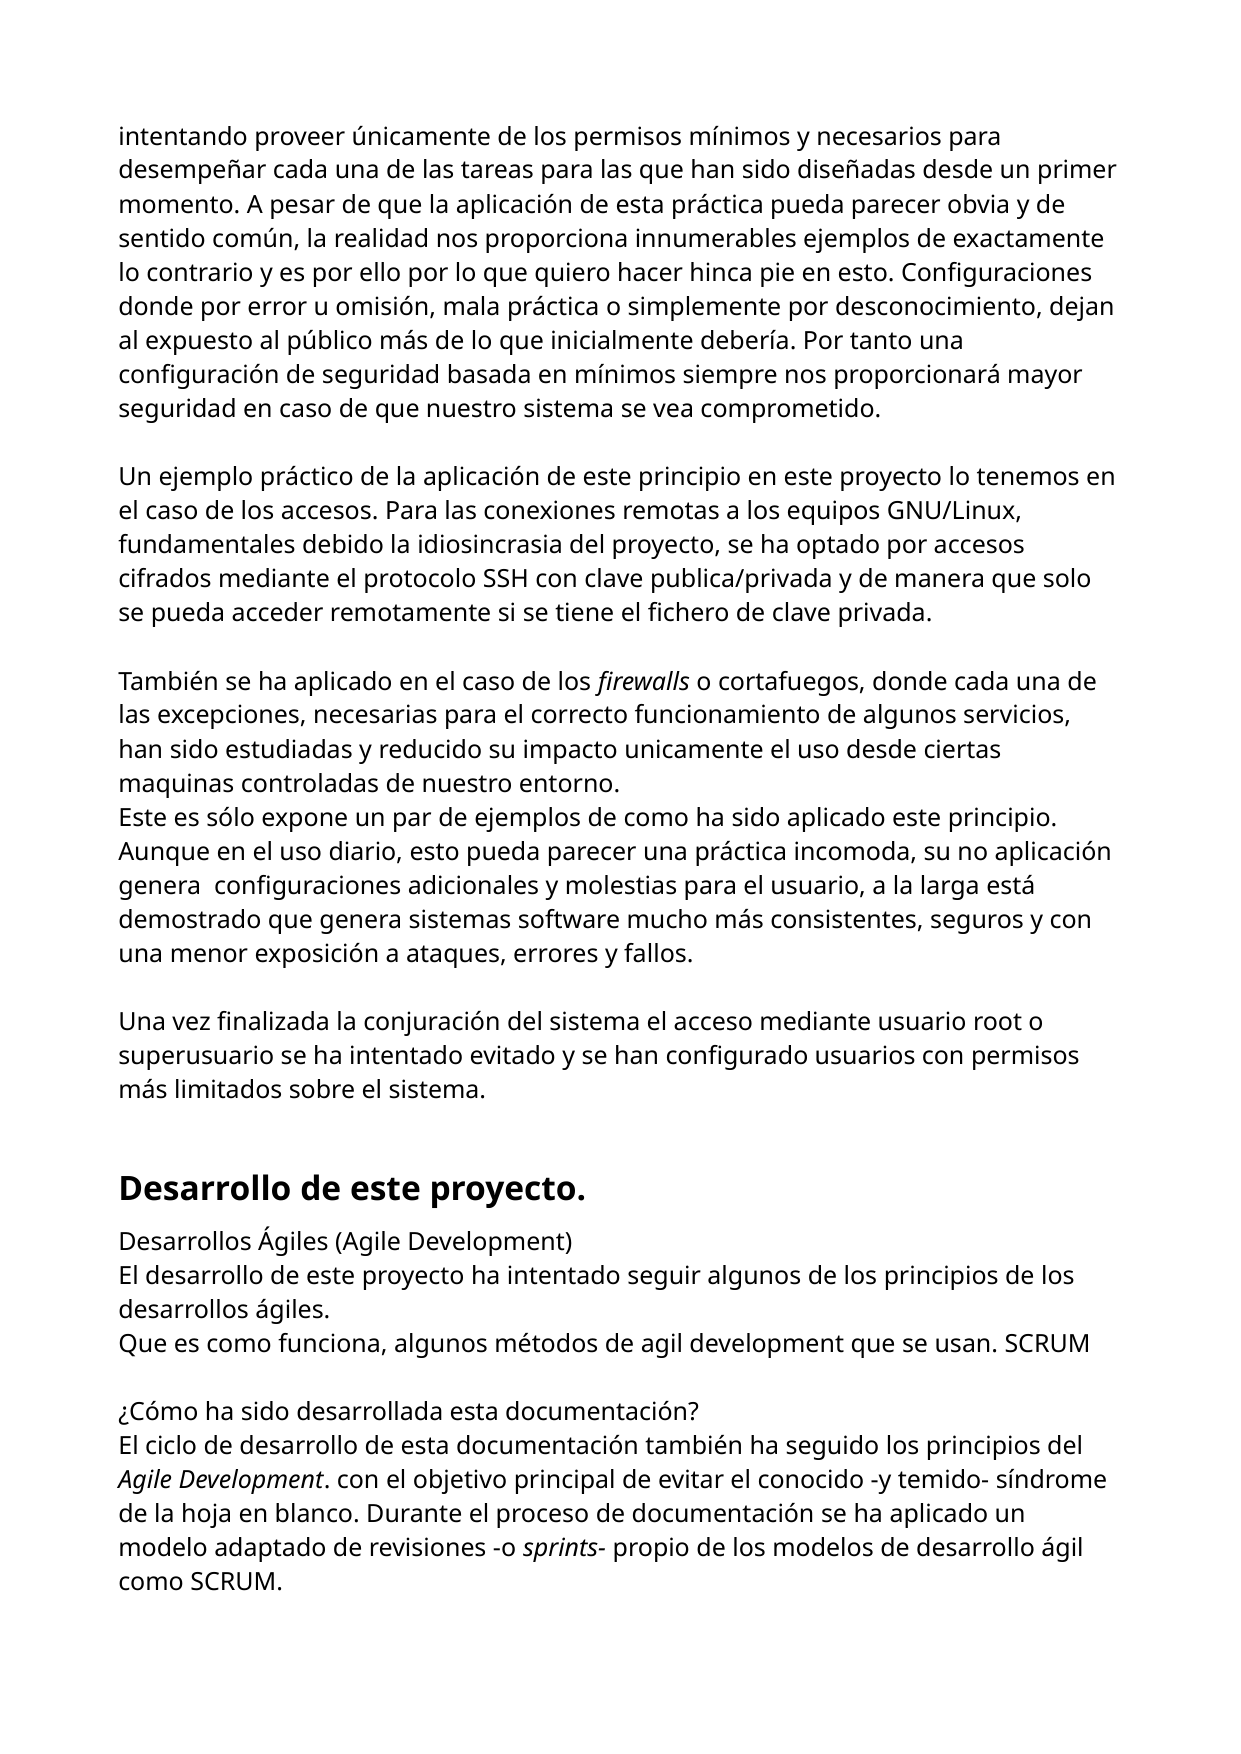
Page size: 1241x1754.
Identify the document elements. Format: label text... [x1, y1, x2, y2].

text ¿Cómo ha sido desarrollada esta documentación? [118, 1393, 1122, 1428]
text También se ha aplicado en el caso de los firewalls o cortafuegos, donde cada una de las excepciones, necesarias para el correcto funcionamiento de algunos servicios, han sido estudiadas y reducido su impacto unicamente el uso desde ciertas maquinas controladas de nuestro entorno. [118, 663, 1122, 799]
text Un ejemplo práctico de la aplicación de este principio en este proyecto lo tenemos en el caso de los accesos. Para las conexiones remotas a los equipos GNU/Linux, fundamentales debido la idiosincrasia del proyecto, se ha optado por accesos cifrados mediante el protocolo SSH con clave publica/privada y de manera que solo se pueda acceder remotamente si se tiene el fichero de clave privada. [118, 459, 1122, 629]
text El ciclo de desarrollo de esta documentación también ha seguido los principios del Agile Development. con el objetivo principal de evitar el conocido -y temido- síndrome de la hoja en blanco. Durante el proceso de documentación se ha aplicado un modelo adaptado de revisiones -o sprints- propio de los modelos de desarrollo ágil como SCRUM. [118, 1428, 1122, 1598]
subtitle Desarrollo de este proyecto. [118, 1165, 1122, 1211]
text Que es como funciona, algunos métodos de agil development que se usan. SCRUM [118, 1325, 1122, 1359]
text Este es sólo expone un par de ejemplos de como ha sido aplicado este principio. [118, 799, 1122, 833]
text El desarrollo de este proyecto ha intentado seguir algunos de los principios de los desarrollos ágiles. [118, 1257, 1122, 1325]
text intentando proveer únicamente de los permisos mínimos y necesarios para desempeñar cada una de las tareas para las que han sido diseñadas desde un primer momento. A pesar de que la aplicación de esta práctica pueda parecer obvia y de sentido común, la realidad nos proporciona innumerables ejemplos de exactamente lo contrario y es por ello por lo que quiero hacer hinca pie en esto. Configuraciones donde por error u omisión, mala práctica o simplemente por desconocimiento, dejan al expuesto al público más de lo que inicialmente debería. Por tanto una configuración de seguridad basada en mínimos siempre nos proporcionará mayor seguridad en caso de que nuestro sistema se vea comprometido. [118, 118, 1122, 425]
text Una vez finalizada la conjuración del sistema el acceso mediante usuario root o superusuario se ha intentado evitado y se han configurado usuarios con permisos más limitados sobre el sistema. [118, 1004, 1122, 1106]
text Aunque en el uso diario, esto pueda parecer una práctica incomoda, su no aplicación genera configuraciones adicionales y molestias para el usuario, a la larga está demostrado que genera sistemas software mucho más consistentes, seguros y con una menor exposición a ataques, errores y fallos. [118, 833, 1122, 970]
text Desarrollos Ágiles (Agile Development) [118, 1223, 1122, 1257]
